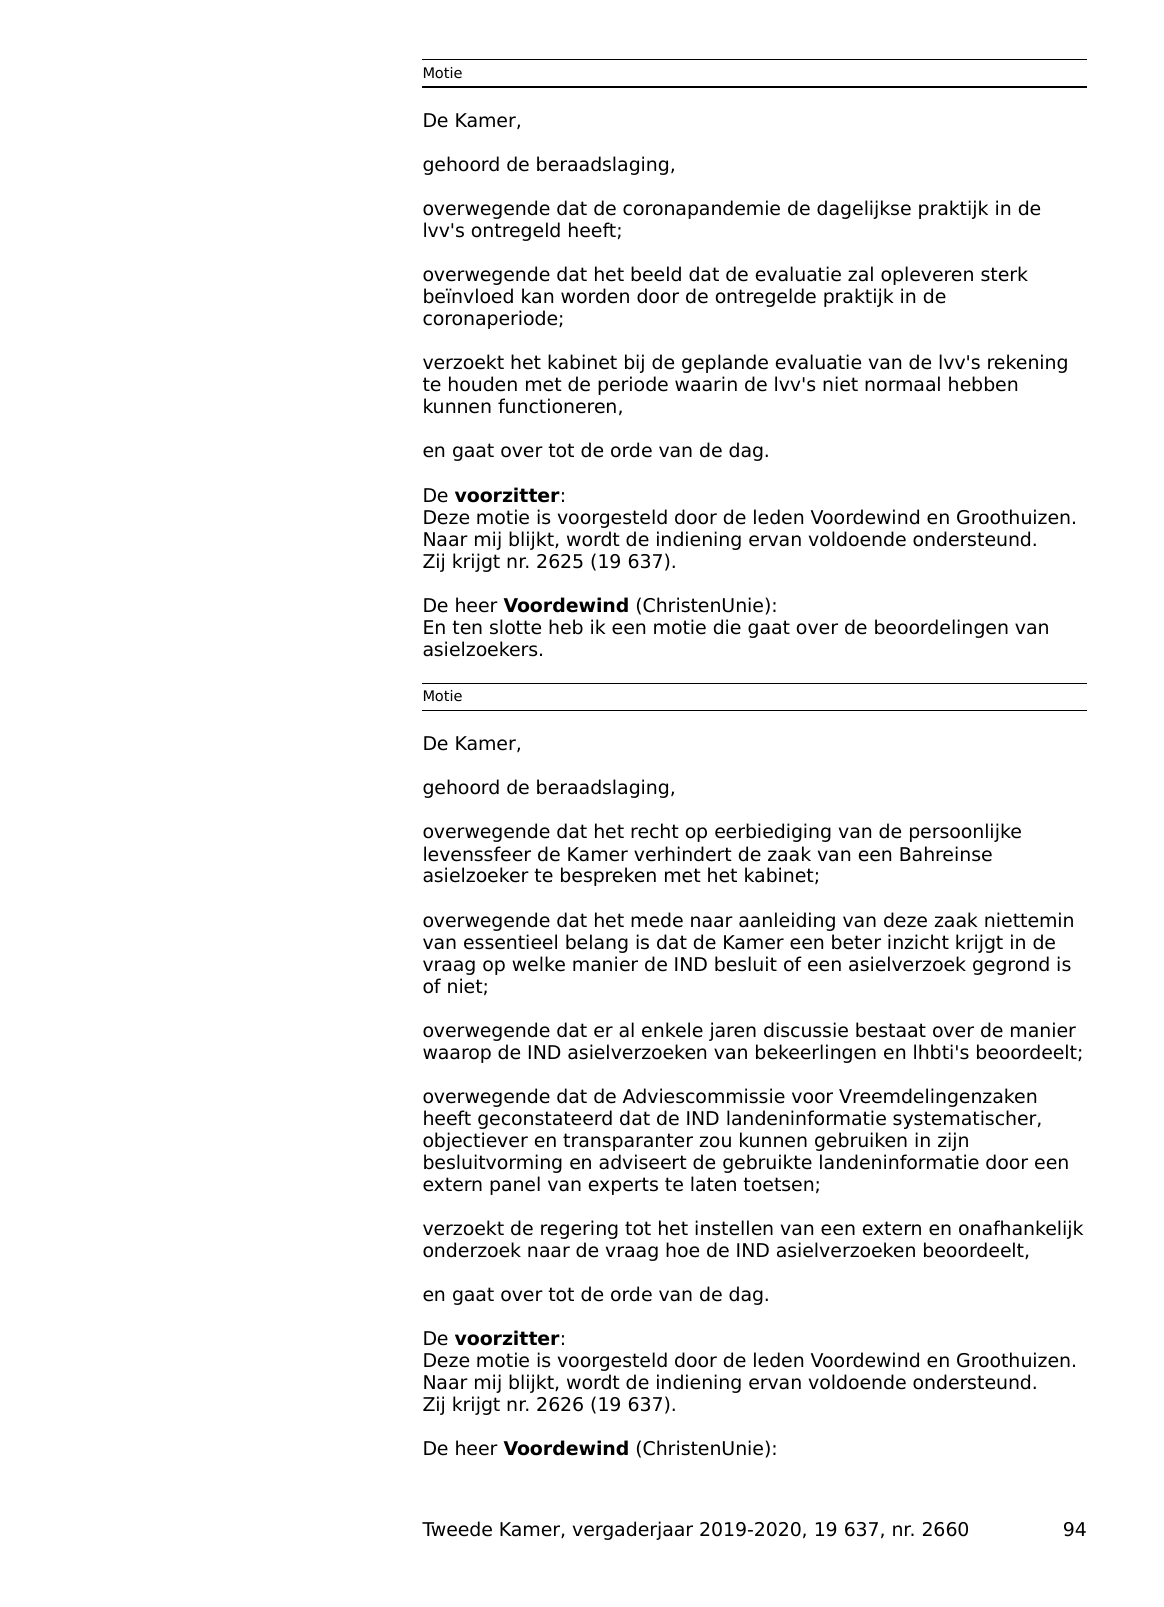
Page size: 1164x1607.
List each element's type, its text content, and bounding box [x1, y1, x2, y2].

text overwegende dat de Adviescommissie voor Vreemdelingenzaken heeft geconstateerd dat de IND landeninformatie systematischer, objectiever en transparanter zou kunnen gebruiken in zijn besluitvorming en adviseert de gebruikte landeninformatie door een extern panel van experts te laten toetsen; [422, 1086, 1087, 1196]
text verzoekt het kabinet bij de geplande evaluatie van de lvv's rekening te houden met de periode waarin de lvv's niet normaal hebben kunnen functioneren, [422, 352, 1087, 418]
text overwegende dat het recht op eerbiediging van de persoonlijke levenssfeer de Kamer verhindert de zaak van een Bahreinse asielzoeker te bespreken met het kabinet; [422, 821, 1087, 887]
text en gaat over tot de orde van de dag. [422, 1284, 1087, 1306]
text En ten slotte heb ik een motie die gaat over de beoordelingen van asielzoekers. [422, 617, 1087, 661]
text verzoekt de regering tot het instellen van een extern en onafhankelijk onderzoek naar de vraag hoe de IND asielverzoeken beoordeelt, [422, 1218, 1087, 1262]
text De heer Voordewind (ChristenUnie): [422, 1438, 1087, 1460]
text De voorzitter: [422, 484, 1087, 507]
text Deze motie is voorgesteld door de leden Voordewind en Groothuizen. Naar mij blijkt, wordt de indiening ervan voldoende ondersteund. [422, 507, 1087, 551]
text overwegende dat er al enkele jaren discussie bestaat over de manier waarop de IND asielverzoeken van bekeerlingen en lhbti's beoordeelt; [422, 1020, 1087, 1064]
text Zij krijgt nr. 2625 (19 637). [422, 551, 1087, 572]
table_header Motie [422, 60, 1087, 86]
text Deze motie is voorgesteld door de leden Voordewind en Groothuizen. Naar mij blijkt, wordt de indiening ervan voldoende ondersteund. [422, 1350, 1087, 1394]
text gehoord de beraadslaging, [422, 154, 1087, 176]
text Zij krijgt nr. 2626 (19 637). [422, 1394, 1087, 1416]
text De voorzitter: [422, 1328, 1087, 1350]
text overwegende dat het mede naar aanleiding van deze zaak niettemin van essentieel belang is dat de Kamer een beter inzicht krijgt in de vraag op welke manier de IND besluit of een asielverzoek gegrond is of niet; [422, 909, 1087, 997]
text overwegende dat het beeld dat de evaluatie zal opleveren sterk beïnvloed kan worden door de ontregelde praktijk in de coronaperiode; [422, 264, 1087, 330]
table_header Motie [422, 684, 1087, 710]
text en gaat over tot de orde van de dag. [422, 440, 1087, 462]
text overwegende dat de coronapandemie de dagelijkse praktijk in de lvv's ontregeld heeft; [422, 198, 1087, 242]
text De Kamer, [422, 733, 1087, 755]
text gehoord de beraadslaging, [422, 777, 1087, 799]
text De Kamer, [422, 110, 1087, 132]
text De heer Voordewind (ChristenUnie): [422, 595, 1087, 617]
